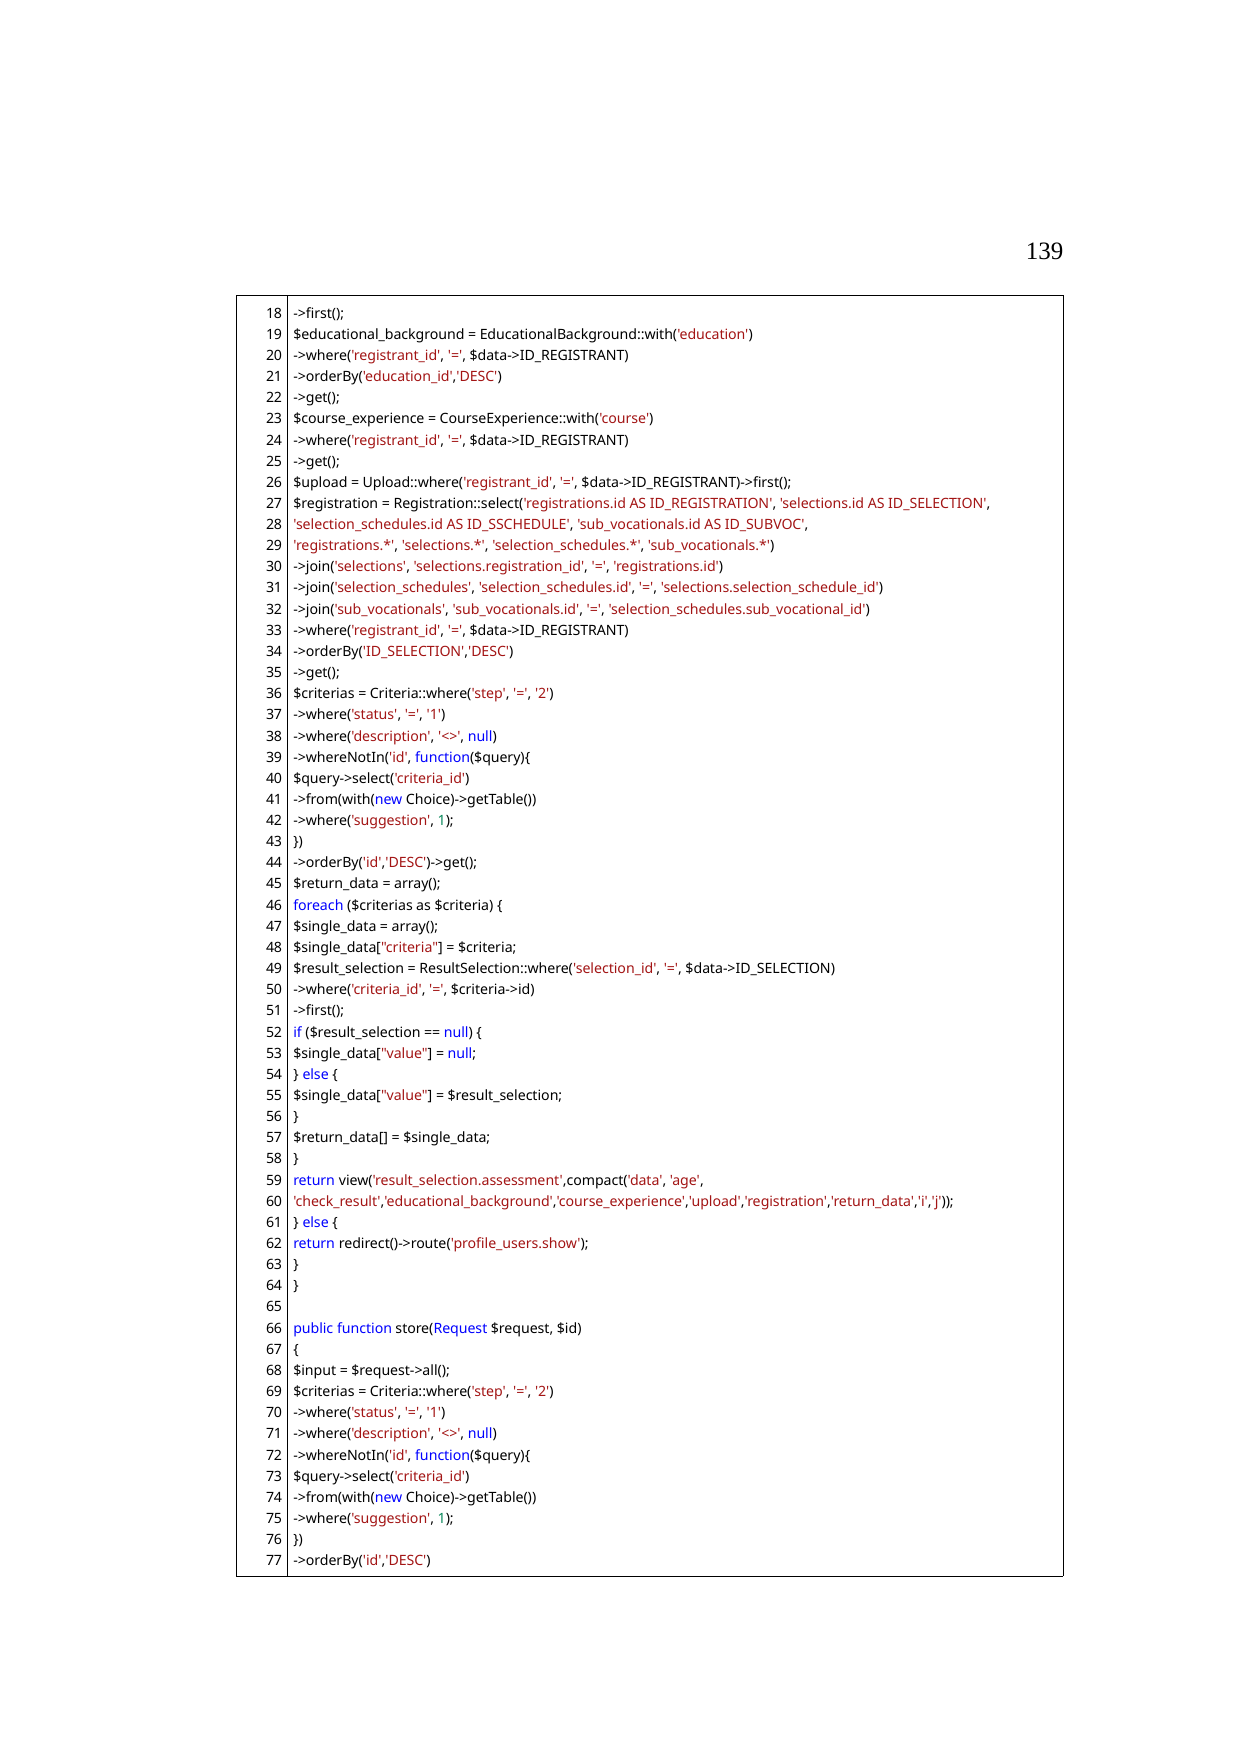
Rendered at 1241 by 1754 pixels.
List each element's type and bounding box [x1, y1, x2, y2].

table_header [237, 296, 287, 1576]
table_header [288, 296, 1063, 1576]
